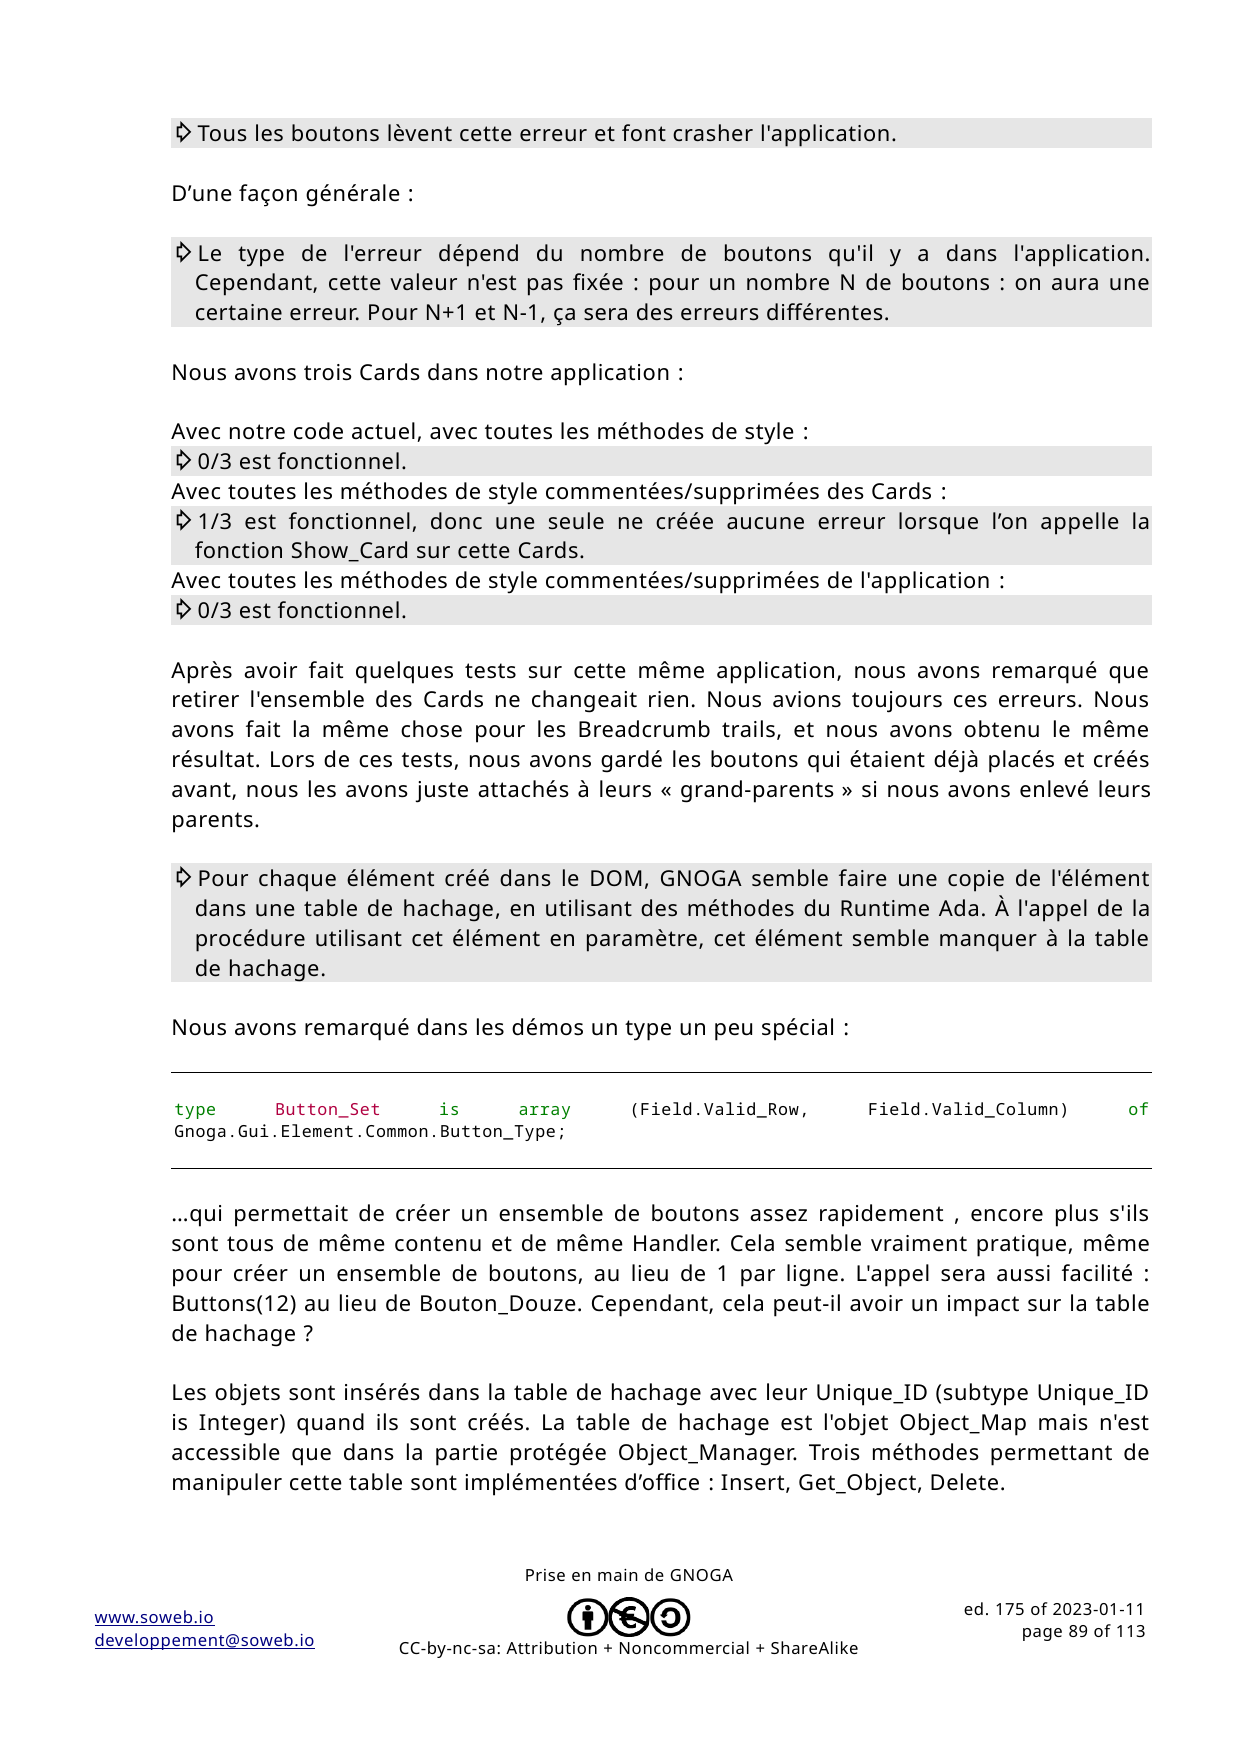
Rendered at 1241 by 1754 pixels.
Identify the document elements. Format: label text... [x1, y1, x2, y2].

list type Button_Set is array (Field.Valid_Row, Field.Valid_Column) of Gnoga.Gui.Element.Common.Button_Type; [171, 1094, 1152, 1168]
list 1/3 est fonctionnel, donc une seule ne créée aucune erreur lorsque l’on appelle la fonction Show_Card sur cette Cards. [171, 506, 1152, 565]
text Avec toutes les méthodes de style commentées/supprimées de l'application : [171, 565, 1152, 595]
text Avec toutes les méthodes de style commentées/supprimées des Cards : [171, 476, 1152, 506]
list 0/3 est fonctionnel. [171, 595, 1152, 625]
text D’une façon générale : [171, 178, 1152, 208]
picture [566, 1597, 691, 1637]
list Pour chaque élément créé dans le DOM, GNOGA semble faire une copie de l'élément dans une table de hachage, en utilisant des méthodes du Runtime Ada. À l'appel de la procédure utilisant cet élément en paramètre, cet élément semble manquer à la table de hachage. [171, 863, 1152, 982]
text …qui permettait de créer un ensemble de boutons assez rapidement , encore plus s'ils sont tous de même contenu et de même Handler. Cela semble vraiment pratique, même pour créer un ensemble de boutons, au lieu de 1 par ligne. L'appel sera aussi facilité : Buttons(12) au lieu de Bouton_Douze. Cependant, cela peut-il avoir un impact sur la table de hachage ? [171, 1198, 1152, 1347]
text Nous avons remarqué dans les démos un type un peu spécial : [171, 1012, 1152, 1042]
text Après avoir fait quelques tests sur cette même application, nous avons remarqué que retirer l'ensemble des Cards ne changeait rien. Nous avions toujours ces erreurs. Nous avons fait la même chose pour les Breadcrumb trails, et nous avons obtenu le même résultat. Lors de ces tests, nous avons gardé les boutons qui étaient déjà placés et créés avant, nous les avons juste attachés à leurs « grand-parents » si nous avons enlevé leurs parents. [171, 654, 1152, 833]
list 0/3 est fonctionnel. [171, 446, 1152, 476]
text Nous avons trois Cards dans notre application : [171, 357, 1152, 386]
text Avec notre code actuel, avec toutes les méthodes de style : [171, 416, 1152, 446]
text Les objets sont insérés dans la table de hachage avec leur Unique_ID (subtype Unique_ID is Integer) quand ils sont créés. La table de hachage est l'objet Object_Map mais n'est accessible que dans la partie protégée Object_Manager. Trois méthodes permettant de manipuler cette table sont implémentées d’office : Insert, Get_Object, Delete. [171, 1377, 1152, 1496]
list Le type de l'erreur dépend du nombre de boutons qu'il y a dans l'application. Cependant, cette valeur n'est pas fixée : pour un nombre N de boutons : on aura une certaine erreur. Pour N+1 et N-1, ça sera des erreurs différentes. [171, 237, 1152, 327]
list Tous les boutons lèvent cette erreur et font crasher l'application. [171, 118, 1152, 148]
